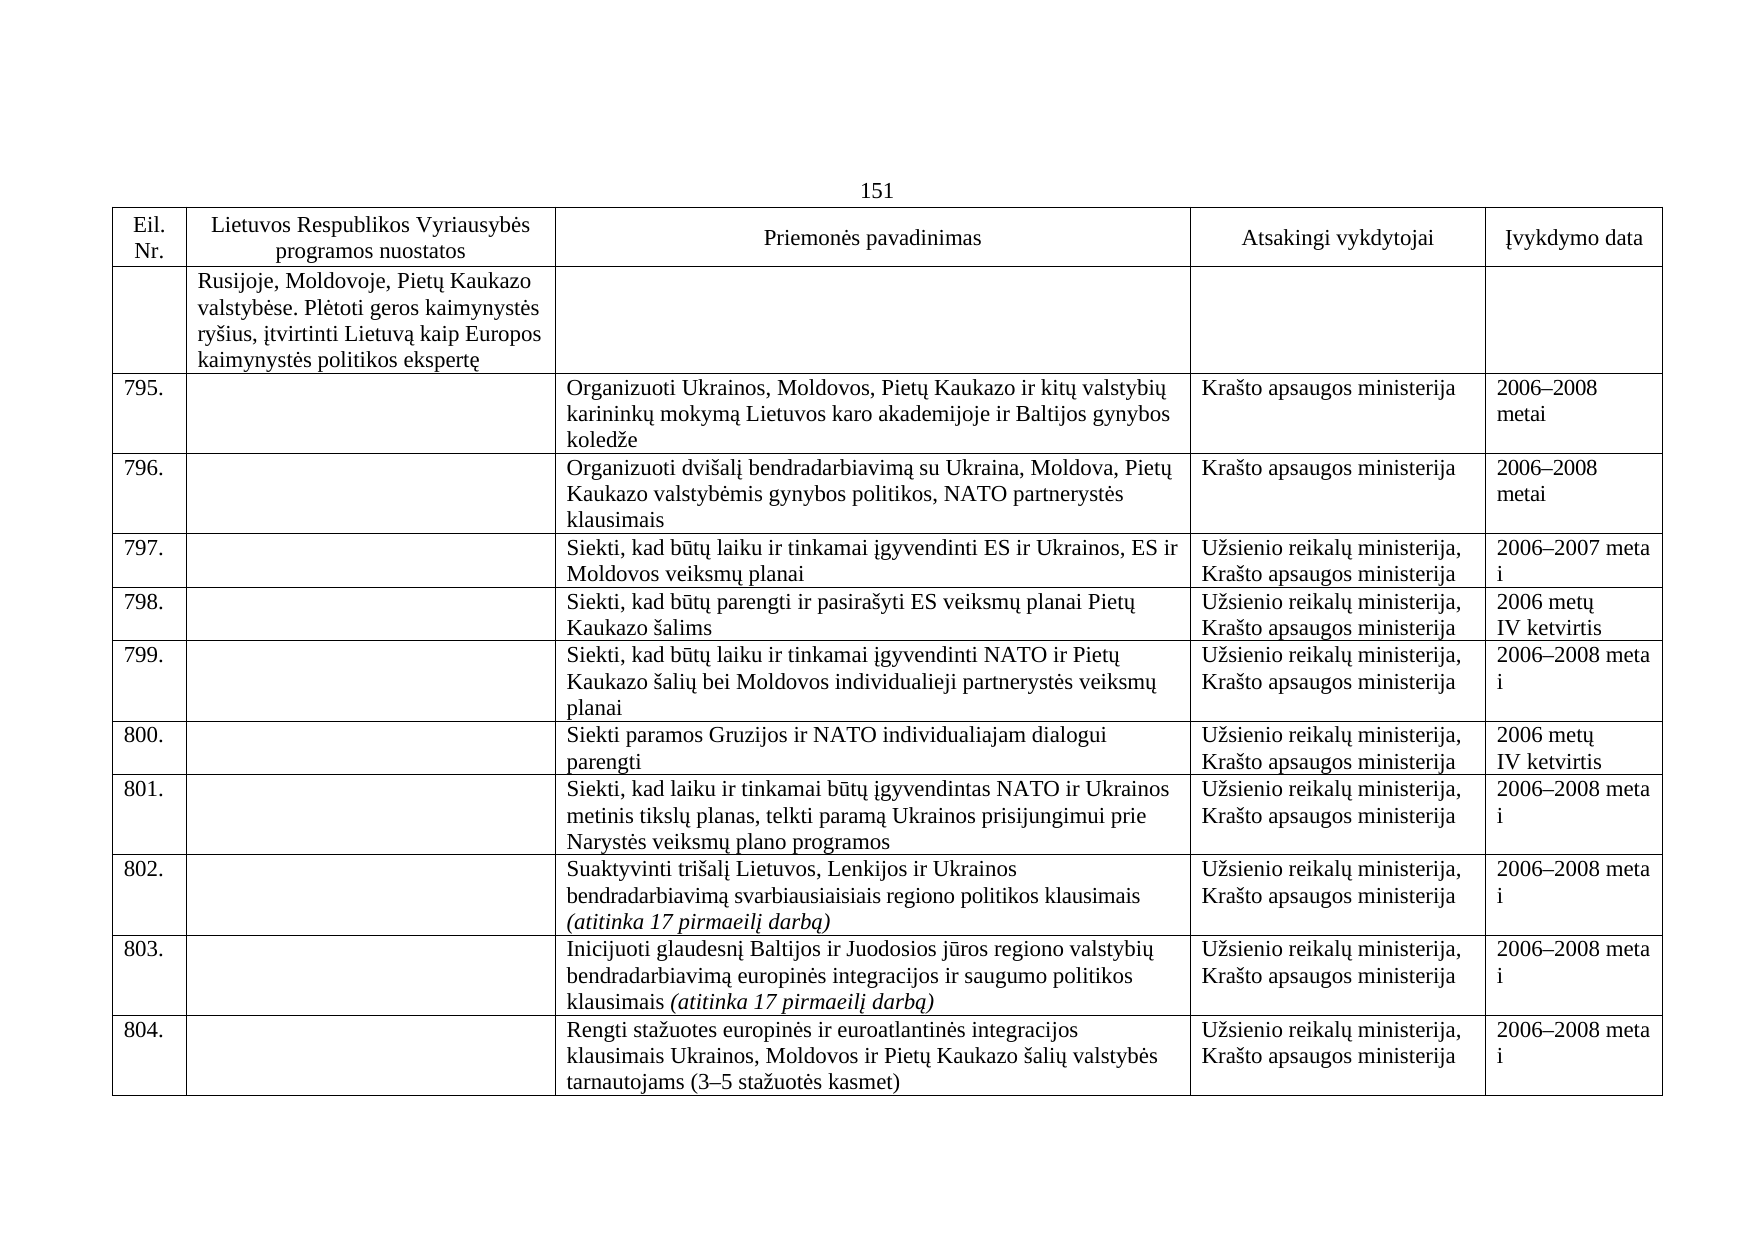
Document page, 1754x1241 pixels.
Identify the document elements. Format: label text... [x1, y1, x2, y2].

table_cell [187, 855, 555, 934]
table_cell [187, 936, 555, 1014]
table_cell Užsienio reikalų ministerija, Krašto apsaugos ministerija [1191, 855, 1485, 934]
table_cell [187, 722, 555, 774]
table_cell 801. [113, 775, 186, 854]
table_header Atsakingi vykdytojai [1191, 208, 1485, 266]
table_cell 797. [113, 534, 186, 587]
table_cell [1486, 267, 1662, 373]
table_cell 796. [113, 454, 186, 533]
table_cell Rusijoje, Moldovoje, Pietų Kaukazo valstybėse. Plėtoti geros kaimynystės ryšius, įtvirtinti Lietuvą kaip Europos kaimynystės politikos ekspertę [187, 267, 555, 373]
table_header Įvykdymo data [1486, 208, 1662, 266]
table_cell [187, 454, 555, 533]
table_cell Užsienio reikalų ministerija, Krašto apsaugos ministerija [1191, 1016, 1485, 1095]
table_cell Siekti, kad būtų laiku ir tinkamai įgyvendinti NATO ir Pietų Kaukazo šalių bei Moldovos individualieji partnerystės veiksmų planai [556, 641, 1190, 721]
table_cell 795. [113, 374, 186, 453]
table_cell 2006 metų IV ketvirtis [1486, 588, 1662, 640]
table_cell Siekti, kad laiku ir tinkamai būtų įgyvendintas NATO ir Ukrainos metinis tikslų planas, telkti paramą Ukrainos prisijungimui prie Narystės veiksmų plano programos [556, 775, 1190, 854]
table_cell [113, 267, 186, 373]
table_cell [1191, 267, 1485, 373]
table_cell Siekti paramos Gruzijos ir NATO individualiajam dialogui parengti [556, 722, 1190, 774]
table_cell Siekti, kad būtų laiku ir tinkamai įgyvendinti ES ir Ukrainos, ES ir Moldovos veiksmų planai [556, 534, 1190, 587]
table_cell Užsienio reikalų ministerija, Krašto apsaugos ministerija [1191, 936, 1485, 1014]
table_cell [187, 775, 555, 854]
table_cell Krašto apsaugos ministerija [1191, 454, 1485, 533]
table_cell Užsienio reikalų ministerija, Krašto apsaugos ministerija [1191, 534, 1485, 587]
table_cell 804. [113, 1016, 186, 1095]
table_cell 2006–2008 metai [1486, 855, 1662, 934]
table_cell Inicijuoti glaudesnį Baltijos ir Juodosios jūros regiono valstybių bendradarbiavimą europinės integracijos ir saugumo politikos klausimais (atitinka 17 pirmaeilį darbą) [556, 936, 1190, 1014]
table_cell 2006–2007 metai [1486, 534, 1662, 587]
table_cell [187, 588, 555, 640]
table_cell 2006 metų IV ketvirtis [1486, 722, 1662, 774]
table_cell Užsienio reikalų ministerija, Krašto apsaugos ministerija [1191, 722, 1485, 774]
table_cell [556, 267, 1190, 373]
table_cell Užsienio reikalų ministerija, Krašto apsaugos ministerija [1191, 775, 1485, 854]
table_cell Užsienio reikalų ministerija, Krašto apsaugos ministerija [1191, 641, 1485, 721]
table_cell Krašto apsaugos ministerija [1191, 374, 1485, 453]
table_cell 2006–2008 metai [1486, 936, 1662, 1014]
table_header Lietuvos Respublikos Vyriausybės programos nuostatos [187, 208, 555, 266]
table_cell 798. [113, 588, 186, 640]
table_cell [187, 374, 555, 453]
table_cell 2006–2008 metai [1486, 1016, 1662, 1095]
table_header Eil. Nr. [113, 208, 186, 266]
table_cell Užsienio reikalų ministerija, Krašto apsaugos ministerija [1191, 588, 1485, 640]
table_cell Siekti, kad būtų parengti ir pasirašyti ES veiksmų planai Pietų Kaukazo šalims [556, 588, 1190, 640]
table_cell Rengti stažuotes europinės ir euroatlantinės integracijos klausimais Ukrainos, Moldovos ir Pietų Kaukazo šalių valstybės tarnautojams (3–5 stažuotės kasmet) [556, 1016, 1190, 1095]
table_cell 799. [113, 641, 186, 721]
table_cell [187, 1016, 555, 1095]
table_cell 803. [113, 936, 186, 1014]
table_cell Organizuoti dvišalį bendradarbiavimą su Ukraina, Moldova, Pietų Kaukazo valstybėmis gynybos politikos, NATO partnerystės klausimais [556, 454, 1190, 533]
table_cell 2006–2008 metai [1486, 454, 1662, 533]
table_cell 2006–2008 metai [1486, 641, 1662, 721]
table_cell 800. [113, 722, 186, 774]
table_cell Organizuoti Ukrainos, Moldovos, Pietų Kaukazo ir kitų valstybių karininkų mokymą Lietuvos karo akademijoje ir Baltijos gynybos koledže [556, 374, 1190, 453]
table_cell [187, 534, 555, 587]
table_cell 2006–2008 metai [1486, 775, 1662, 854]
table_header Priemonės pavadinimas [556, 208, 1190, 266]
table_cell [187, 641, 555, 721]
table_cell Suaktyvinti trišalį Lietuvos, Lenkijos ir Ukrainos bendradarbiavimą svarbiausiaisiais regiono politikos klausimais (atitinka 17 pirmaeilį darbą) [556, 855, 1190, 934]
table_cell 802. [113, 855, 186, 934]
table_cell 2006–2008 metai [1486, 374, 1662, 453]
